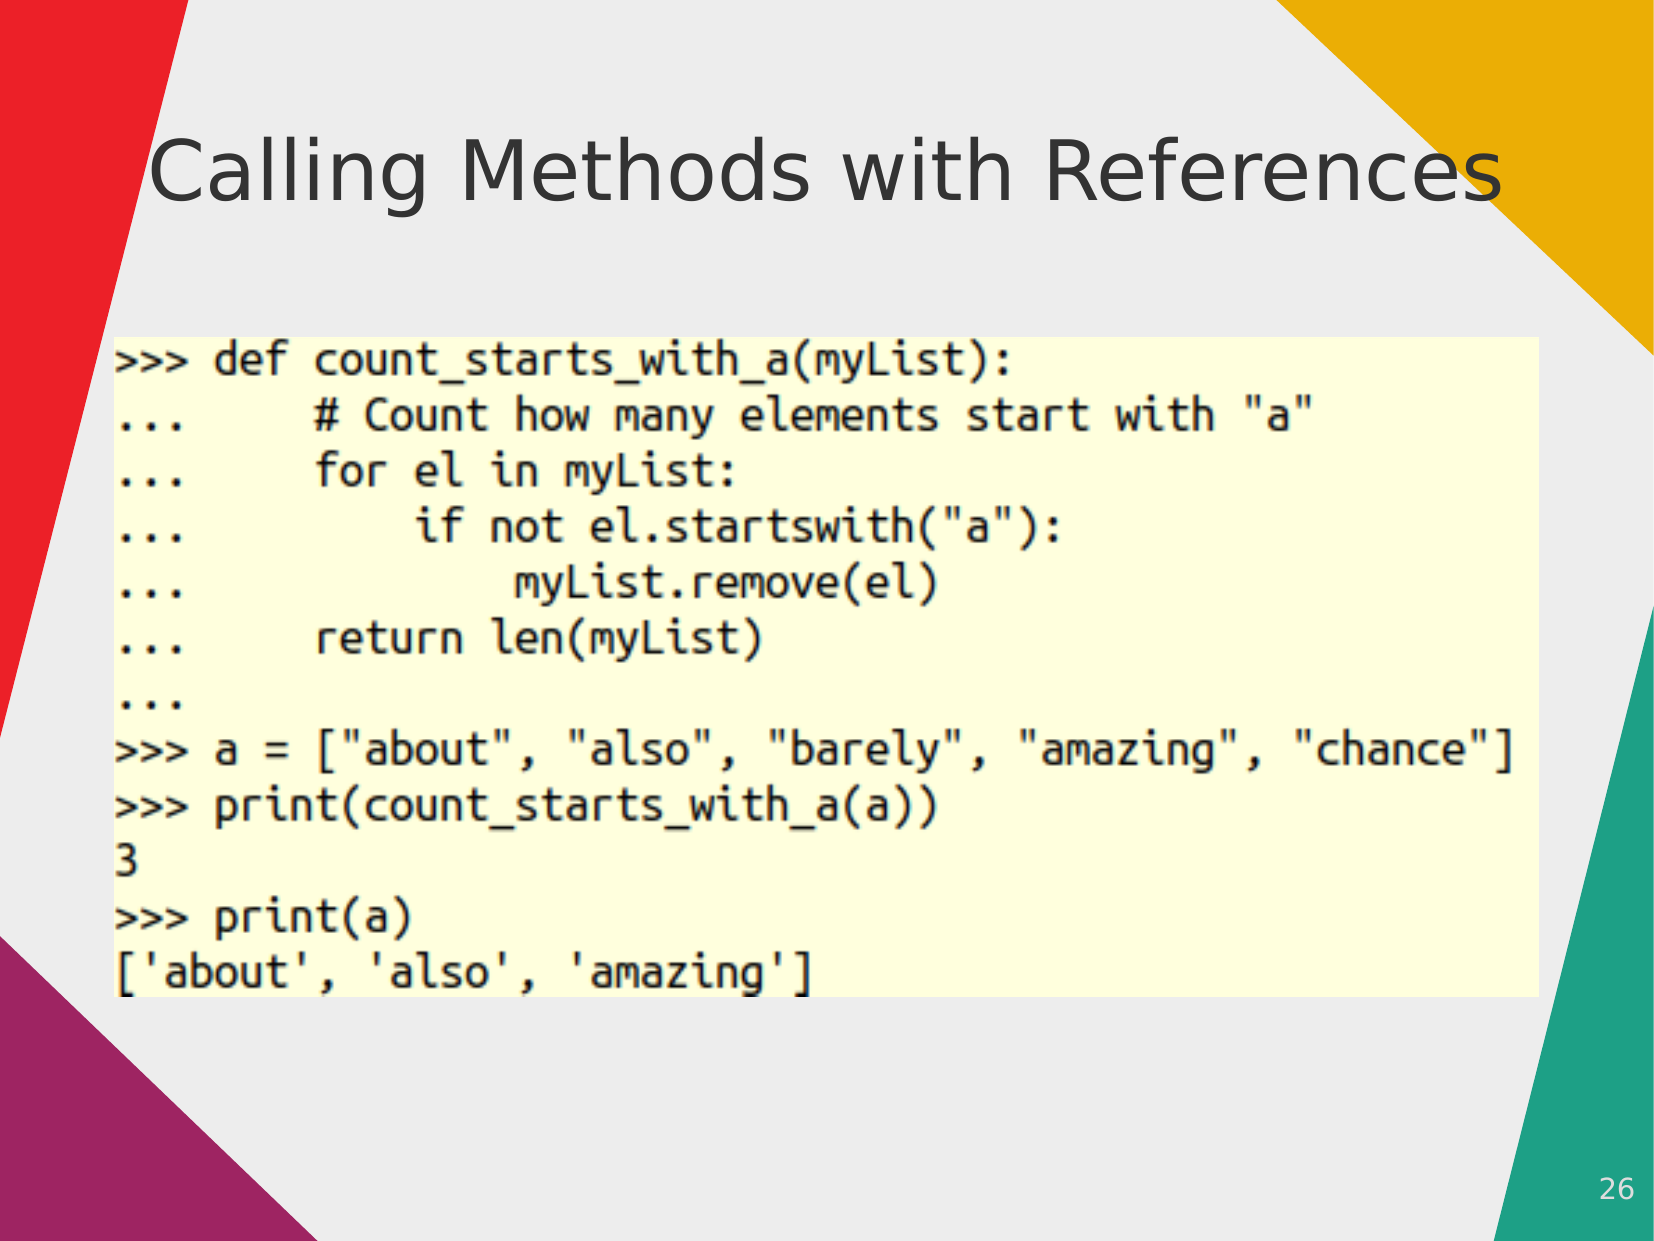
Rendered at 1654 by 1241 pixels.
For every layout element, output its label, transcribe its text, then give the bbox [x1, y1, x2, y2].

picture [114, 337, 1539, 997]
title Calling Methods with References [114, 73, 1539, 271]
